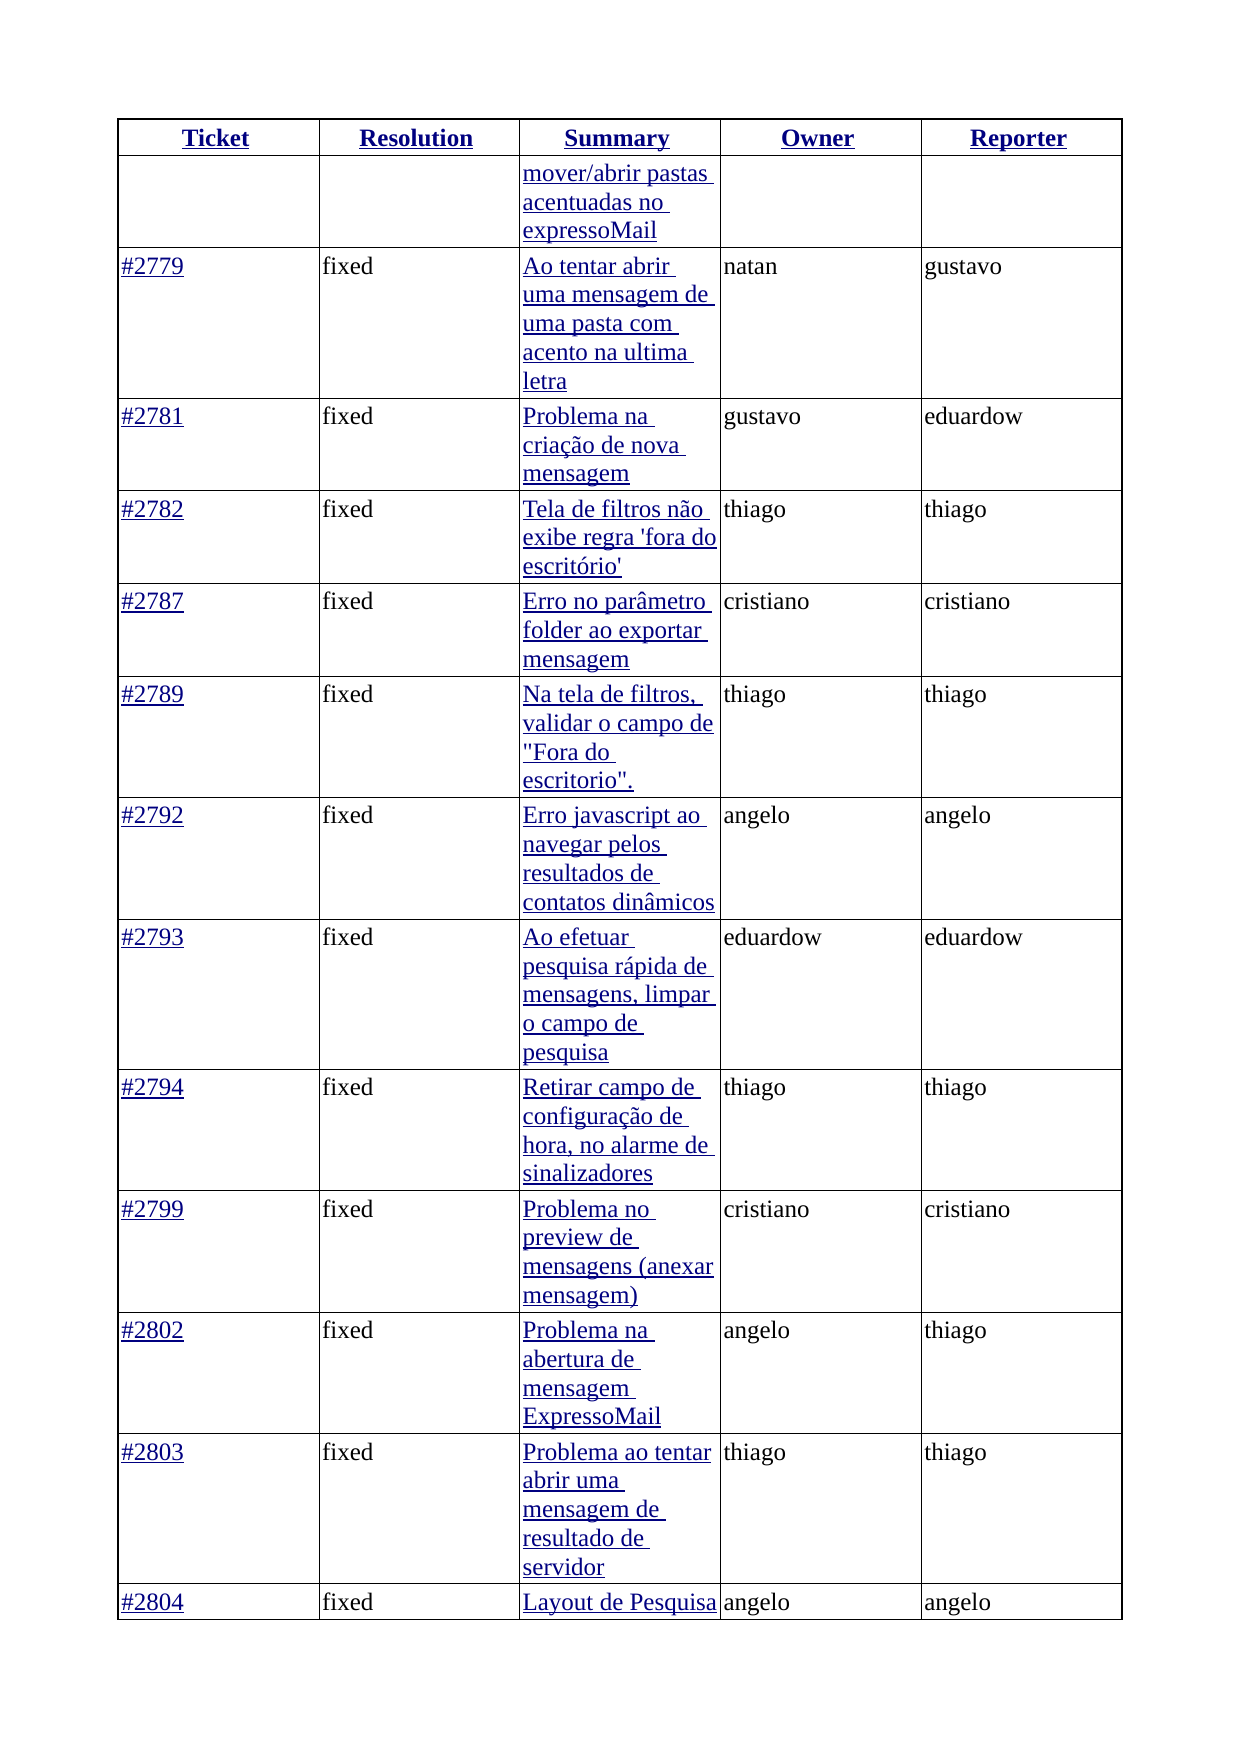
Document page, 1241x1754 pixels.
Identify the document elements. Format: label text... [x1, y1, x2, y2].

table_cell thiago [721, 677, 921, 797]
table_header Ticket [119, 120, 319, 154]
table_cell fixed [320, 491, 519, 583]
table_cell fixed [320, 1070, 519, 1190]
table_cell fixed [320, 677, 519, 797]
table_cell Na tela de filtros, validar o campo de "Fora do escritorio". [520, 677, 720, 797]
table_cell [721, 156, 921, 247]
table_cell [119, 156, 319, 247]
table_cell fixed [320, 399, 519, 490]
table_cell #2787 [119, 584, 319, 676]
table_cell #2802 [119, 1313, 319, 1433]
table_cell #2779 [119, 248, 319, 397]
table_cell cristiano [922, 584, 1121, 676]
table_cell thiago [721, 491, 921, 583]
table_cell thiago [922, 1434, 1121, 1583]
table_cell #2799 [119, 1191, 319, 1312]
table_cell gustavo [721, 399, 921, 490]
table_cell thiago [922, 1313, 1121, 1433]
table_cell fixed [320, 1191, 519, 1312]
table_cell cristiano [721, 1191, 921, 1312]
table_cell #2794 [119, 1070, 319, 1190]
table_cell fixed [320, 248, 519, 397]
table_cell Tela de filtros não exibe regra 'fora do escritório' [520, 491, 720, 583]
table_cell thiago [721, 1070, 921, 1190]
table_cell eduardow [922, 920, 1121, 1069]
table_cell Problema na abertura de mensagem ExpressoMail [520, 1313, 720, 1433]
table_cell fixed [320, 1434, 519, 1583]
table_cell angelo [721, 1584, 921, 1618]
table_cell [922, 156, 1121, 247]
table_cell #2792 [119, 798, 319, 918]
table_cell Ao efetuar pesquisa rápida de mensagens, limpar o campo de pesquisa [520, 920, 720, 1069]
table_cell #2793 [119, 920, 319, 1069]
table_header Resolution [320, 120, 519, 154]
table_cell eduardow [922, 399, 1121, 490]
table_cell Problema na criação de nova mensagem [520, 399, 720, 490]
table_cell fixed [320, 1313, 519, 1433]
table_cell angelo [922, 798, 1121, 918]
table_cell #2781 [119, 399, 319, 490]
table_cell #2803 [119, 1434, 319, 1583]
table_cell Problema no preview de mensagens (anexar mensagem) [520, 1191, 720, 1312]
table_cell Retirar campo de configuração de hora, no alarme de sinalizadores [520, 1070, 720, 1190]
table_cell #2804 [119, 1584, 319, 1618]
table_cell Erro no parâmetro folder ao exportar mensagem [520, 584, 720, 676]
table_cell fixed [320, 1584, 519, 1618]
table_cell thiago [922, 677, 1121, 797]
table_cell angelo [721, 798, 921, 918]
table_cell fixed [320, 920, 519, 1069]
table_cell eduardow [721, 920, 921, 1069]
table_cell fixed [320, 798, 519, 918]
table_cell [320, 156, 519, 247]
table_header Reporter [922, 120, 1121, 154]
table_header Summary [520, 120, 720, 154]
table_cell natan [721, 248, 921, 397]
table_cell Ao tentar abrir uma mensagem de uma pasta com acento na ultima letra [520, 248, 720, 397]
table_cell thiago [922, 491, 1121, 583]
table_header Owner [721, 120, 921, 154]
table_cell thiago [721, 1434, 921, 1583]
table_cell angelo [922, 1584, 1121, 1618]
table_cell mover/abrir pastas acentuadas no expressoMail [520, 156, 720, 247]
table_cell #2789 [119, 677, 319, 797]
table_cell Layout de Pesquisa [520, 1584, 720, 1618]
table_cell fixed [320, 584, 519, 676]
table_cell gustavo [922, 248, 1121, 397]
table_cell #2782 [119, 491, 319, 583]
table_cell cristiano [721, 584, 921, 676]
table_cell angelo [721, 1313, 921, 1433]
table_cell Problema ao tentar abrir uma mensagem de resultado de servidor [520, 1434, 720, 1583]
table_cell Erro javascript ao navegar pelos resultados de contatos dinâmicos [520, 798, 720, 918]
table_cell thiago [922, 1070, 1121, 1190]
table_cell cristiano [922, 1191, 1121, 1312]
